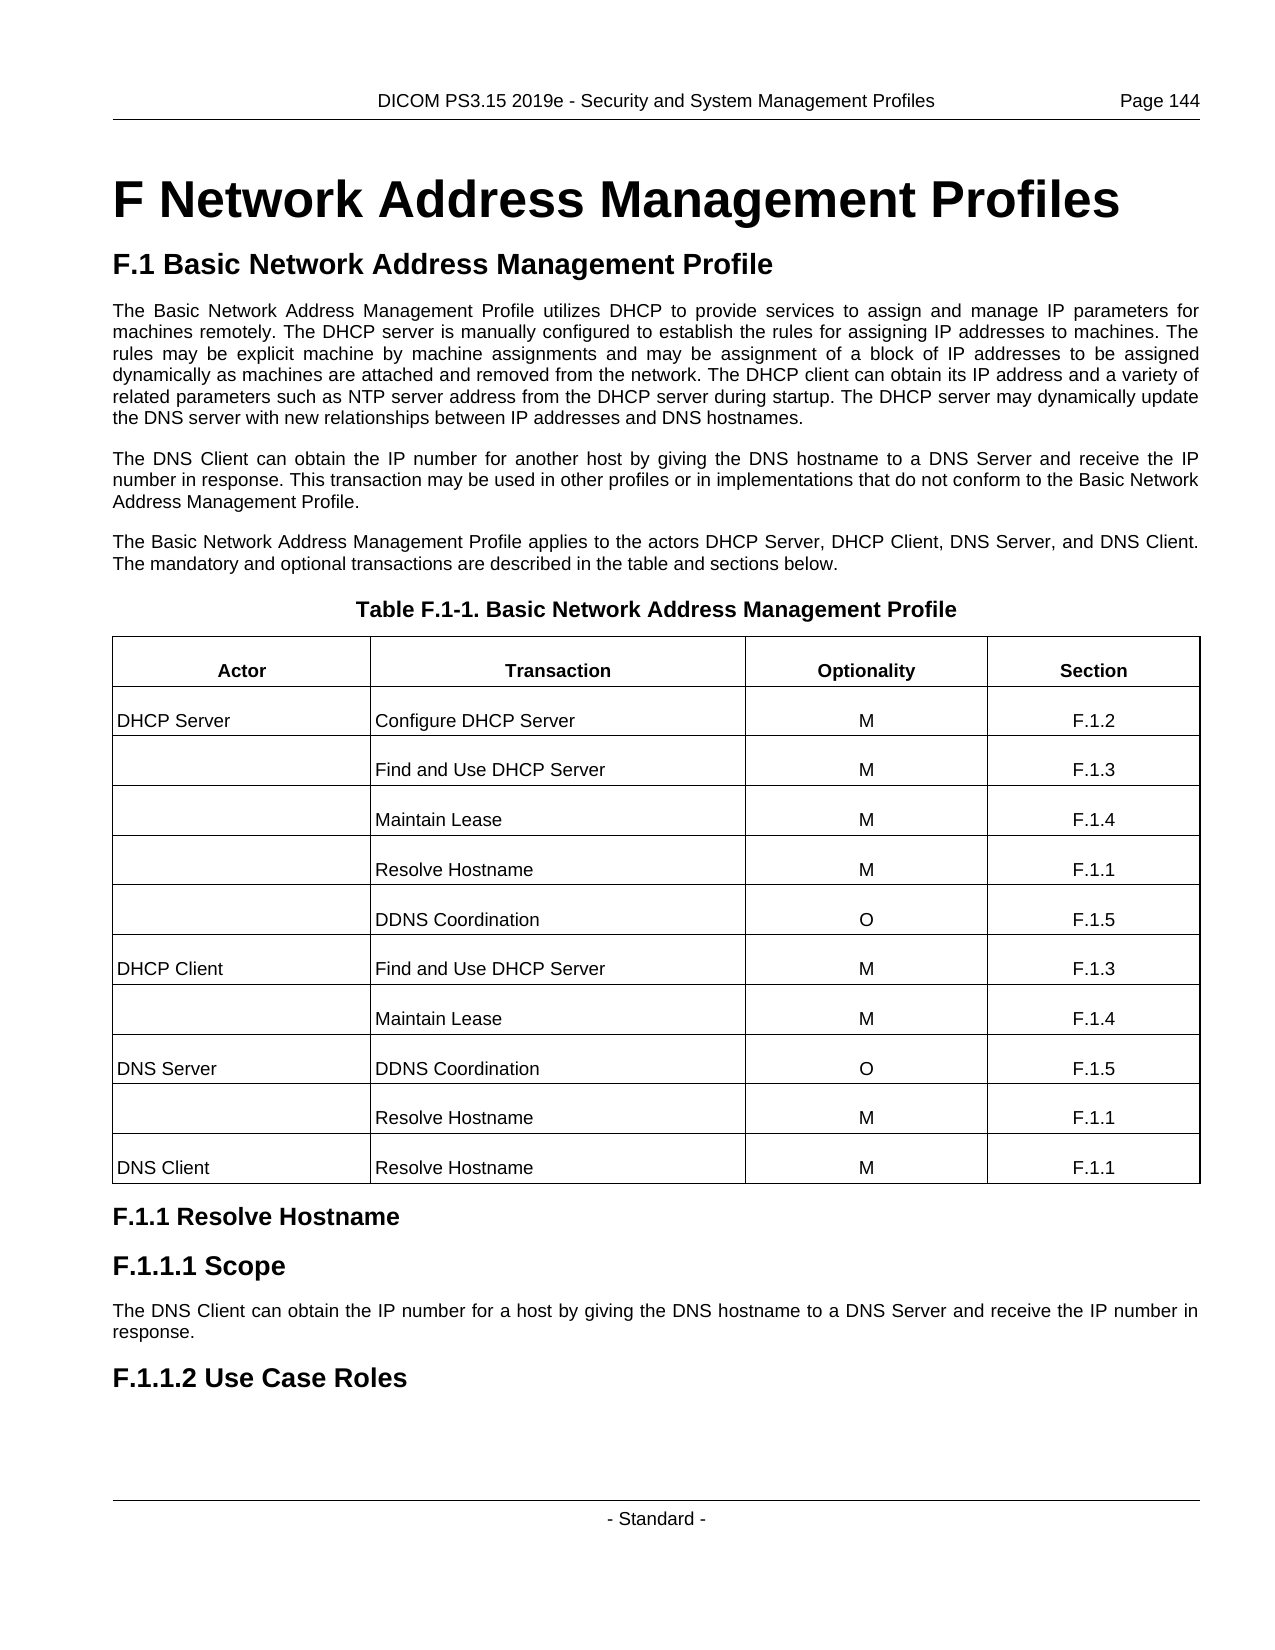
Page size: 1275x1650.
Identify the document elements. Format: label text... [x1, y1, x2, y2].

table_cell F.1.4 [988, 786, 1199, 835]
table_cell M [746, 786, 987, 835]
table_header Optionality [746, 637, 987, 686]
table_cell F.1.5 [988, 885, 1199, 934]
table_cell [113, 885, 370, 934]
table_cell Find and Use DHCP Server [371, 736, 745, 785]
text F.1.1 Resolve Hostname [112, 1202, 1200, 1231]
table_cell F.1.1 [988, 836, 1199, 884]
table_cell M [746, 985, 987, 1033]
table_cell F.1.5 [988, 1035, 1199, 1083]
table_cell F.1.2 [988, 687, 1199, 735]
table_cell DHCP Server [113, 687, 370, 735]
table_cell O [746, 1035, 987, 1083]
table_cell Maintain Lease [371, 985, 745, 1033]
table_cell F.1.1 [988, 1134, 1199, 1182]
table_cell Resolve Hostname [371, 1134, 745, 1182]
table_cell DDNS Coordination [371, 885, 745, 934]
table_cell [113, 1084, 370, 1133]
table_cell Maintain Lease [371, 786, 745, 835]
text Table F.1-1. Basic Network Address Management Profile [112, 597, 1200, 622]
table_cell Resolve Hostname [371, 836, 745, 884]
table_cell F.1.3 [988, 736, 1199, 785]
table_cell [113, 836, 370, 884]
text The Basic Network Address Management Profile utilizes DHCP to provide services to assign and manage IP parameters for machines remotely. The DHCP server is manually configured to establish the rules for assigning IP addresses to machines. The rules may be explicit machine by machine assignments and may be assignment of a block of IP addresses to be assigned dynamically as machines are attached and removed from the network. The DHCP client can obtain its IP address and a variety of related parameters such as NTP server address from the DHCP server during startup. The DHCP server may dynamically update the DNS server with new relationships between IP addresses and DNS hostnames. [112, 299, 1200, 429]
table_cell [113, 985, 370, 1033]
table_cell M [746, 687, 987, 735]
table_cell DDNS Coordination [371, 1035, 745, 1083]
table_cell Resolve Hostname [371, 1084, 745, 1133]
text F.1.1.1 Scope [112, 1250, 1200, 1281]
table_cell F.1.4 [988, 985, 1199, 1033]
table_cell DHCP Client [113, 935, 370, 984]
table_cell Find and Use DHCP Server [371, 935, 745, 984]
text F.1.1.2 Use Case Roles [112, 1362, 1200, 1393]
table_cell M [746, 935, 987, 984]
table_cell F.1.1 [988, 1084, 1199, 1133]
table_cell M [746, 836, 987, 884]
table_cell Configure DHCP Server [371, 687, 745, 735]
table_cell F.1.3 [988, 935, 1199, 984]
table_cell M [746, 1134, 987, 1182]
table_cell M [746, 1084, 987, 1133]
text F.1 Basic Network Address Management Profile [112, 247, 1200, 281]
text F Network Address Management Profiles [112, 169, 1200, 228]
table_cell M [746, 736, 987, 785]
table_header Transaction [371, 637, 745, 686]
table_header Section [988, 637, 1199, 686]
text The DNS Client can obtain the IP number for another host by giving the DNS hostname to a DNS Server and receive the IP number in response. This transaction may be used in other profiles or in implementations that do not conform to the Basic Network Address Management Profile. [112, 447, 1200, 512]
table_cell [113, 736, 370, 785]
table_cell DNS Client [113, 1134, 370, 1182]
text The Basic Network Address Management Profile applies to the actors DHCP Server, DHCP Client, DNS Server, and DNS Client. The mandatory and optional transactions are described in the table and sections below. [112, 531, 1200, 574]
text The DNS Client can obtain the IP number for a host by giving the DNS hostname to a DNS Server and receive the IP number in response. [112, 1300, 1200, 1343]
table_cell O [746, 885, 987, 934]
table_cell DNS Server [113, 1035, 370, 1083]
table_cell [113, 786, 370, 835]
table_header Actor [113, 637, 370, 686]
